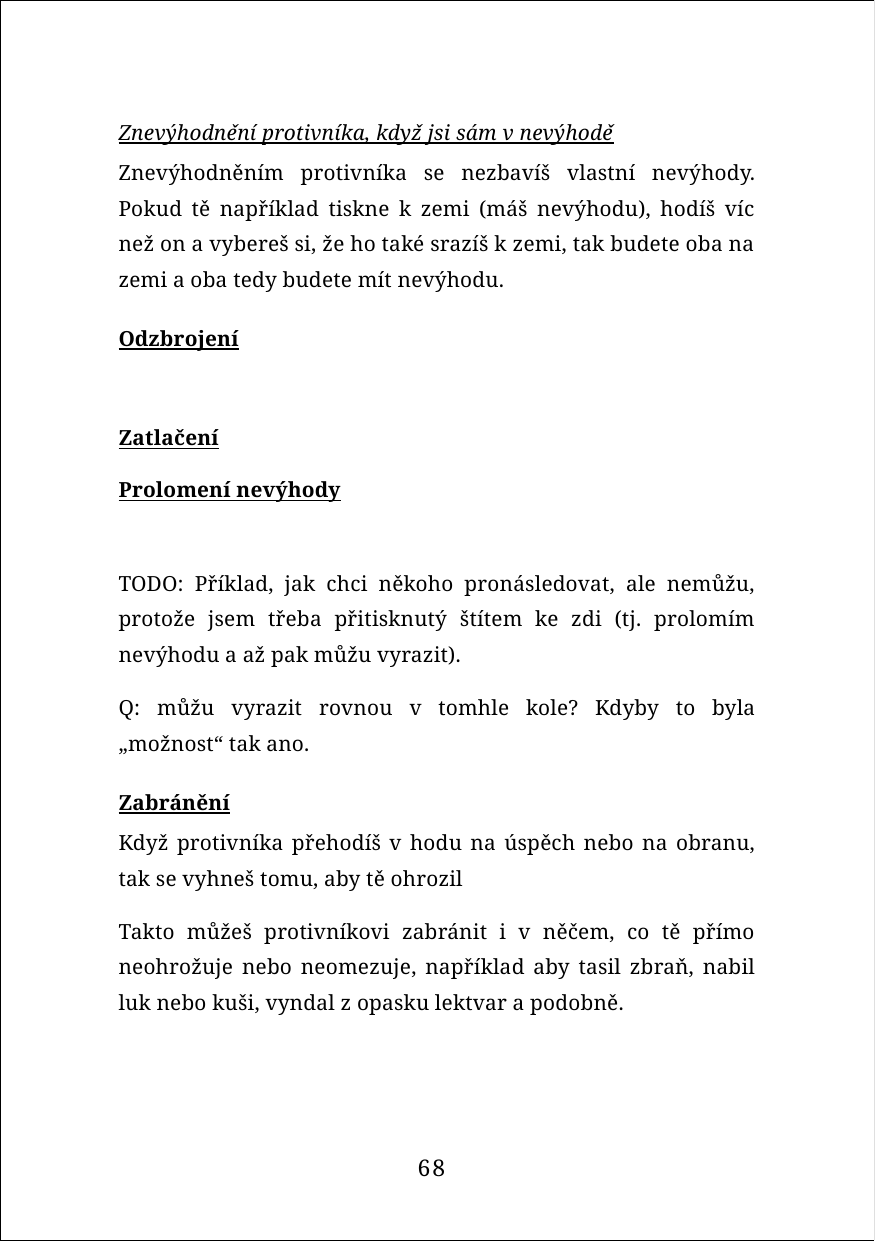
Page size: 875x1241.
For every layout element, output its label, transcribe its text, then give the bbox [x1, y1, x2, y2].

subtitle Znevýhodnění protivníka, když jsi sám v nevýhodě [118, 118, 756, 147]
subtitle Prolomení nevýhody [118, 476, 756, 504]
text Znevýhodněním protivníka se nezbavíš vlastní nevýhody. Pokud tě například tiskne k zemi (máš nevýhodu), hodíš víc než on a vybereš si, že ho také srazíš k zemi, tak budete oba na zemi a oba tedy budete mít nevýhodu. [118, 158, 756, 293]
text Když protivníka přehodíš v hodu na úspěch nebo na obranu, tak se vyhneš tomu, aby tě ohrozil [118, 828, 756, 892]
text TODO: Příklad, jak chci někoho pronásledovat, ale nemůžu, protože jsem třeba přitisknutý štítem ke zdi (tj. prolomím nevýhodu a až pak můžu vyrazit). [118, 569, 756, 668]
subtitle Zabránění [118, 788, 756, 816]
subtitle Odzbrojení [118, 324, 756, 353]
text Takto můžeš protivníkovi zabránit i v něčem, co tě přímo neohrožuje nebo neomezuje, například aby tasil zbraň, nabil luk nebo kuši, vyndal z opasku lektvar a podobně. [118, 917, 756, 1016]
text Q: můžu vyrazit rovnou v tomhle kole? Kdyby to byla „možnost“ tak ano. [118, 693, 756, 757]
subtitle Zatlačení [118, 423, 756, 452]
